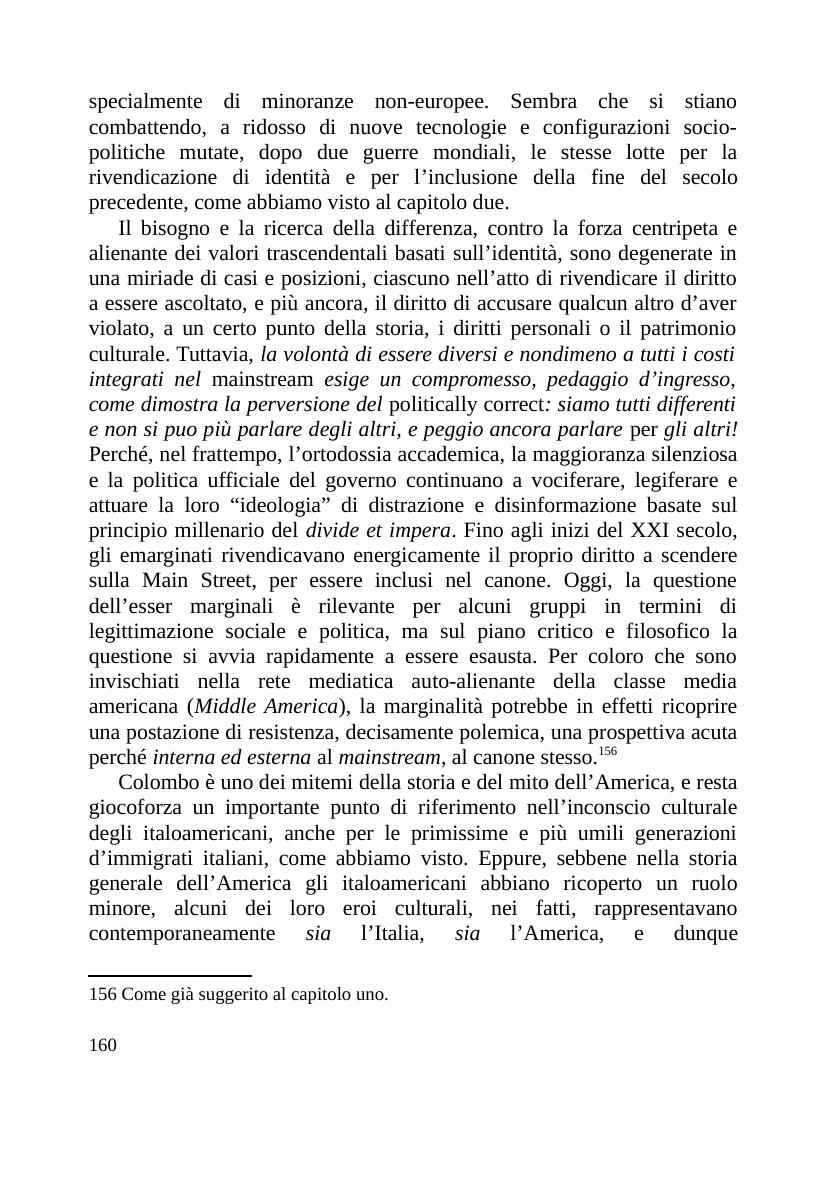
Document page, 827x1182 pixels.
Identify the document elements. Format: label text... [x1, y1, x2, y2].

text Come già suggerito al capitolo uno. [88, 982, 738, 1004]
text Il bisogno e la ricerca della differenza, contro la forza centripeta e alienante dei valori trascendentali basati sull’identità, sono degenerate in una miriade di casi e posizioni, ciascuno nell’atto di rivendicare il diritto a essere ascoltato, e più ancora, il diritto di accusare qualcun altro d’aver violato, a un certo punto della storia, i diritti personali o il patrimonio culturale. Tuttavia, la volontà di essere diversi e nondimeno a tutti i costi integrati nel mainstream esige un compromesso, pedaggio d’ingresso, come dimostra la perversione del politically correct: siamo tutti differenti e non si puo più parlare degli altri, e peggio ancora parlare per gli altri! Perché, nel frattempo, l’ortodossia accademica, la maggioranza silenziosa e la politica ufficiale del governo continuano a vociferare, legiferare e attuare la loro “ideologia” di distrazione e disinformazione basate sul principio millenario del divide et impera. Fino agli inizi del XXI secolo, gli emarginati rivendicavano energicamente il proprio diritto a scendere sulla Main Street, per essere inclusi nel canone. Oggi, la questione dell’esser marginali è rilevante per alcuni gruppi in termini di legittimazione sociale e politica, ma sul piano critico e filosofico la questione si avvia rapidamente a essere esausta. Per coloro che sono invischiati nella rete mediatica auto-alienante della classe media americana (Middle America), la marginalità potrebbe in effetti ricoprire una postazione di resistenza, decisamente polemica, una prospettiva acuta perché interna ed esterna al mainstream, al canone stesso. [88, 214, 738, 769]
text specialmente di minoranze non-europee. Sembra che si stiano combattendo, a ridosso di nuove tecnologie e configurazioni socio-politiche mutate, dopo due guerre mondiali, le stesse lotte per la rivendicazione di identità e per l’inclusione della fine del secolo precedente, come abbiamo visto al capitolo due. [88, 88, 738, 214]
text Colombo è uno dei mitemi della storia e del mito dell’America, e resta giocoforza un importante punto di riferimento nell’inconscio culturale degli italoamericani, anche per le primissime e più umili generazioni d’immigrati italiani, come abbiamo visto. Eppure, sebbene nella storia generale dell’America gli italoamericani abbiano ricoperto un ruolo minore, alcuni dei loro eroi culturali, nei fatti, rappresentavano contemporaneamente sia l’Italia, sia l’America, e dunque [88, 769, 738, 946]
